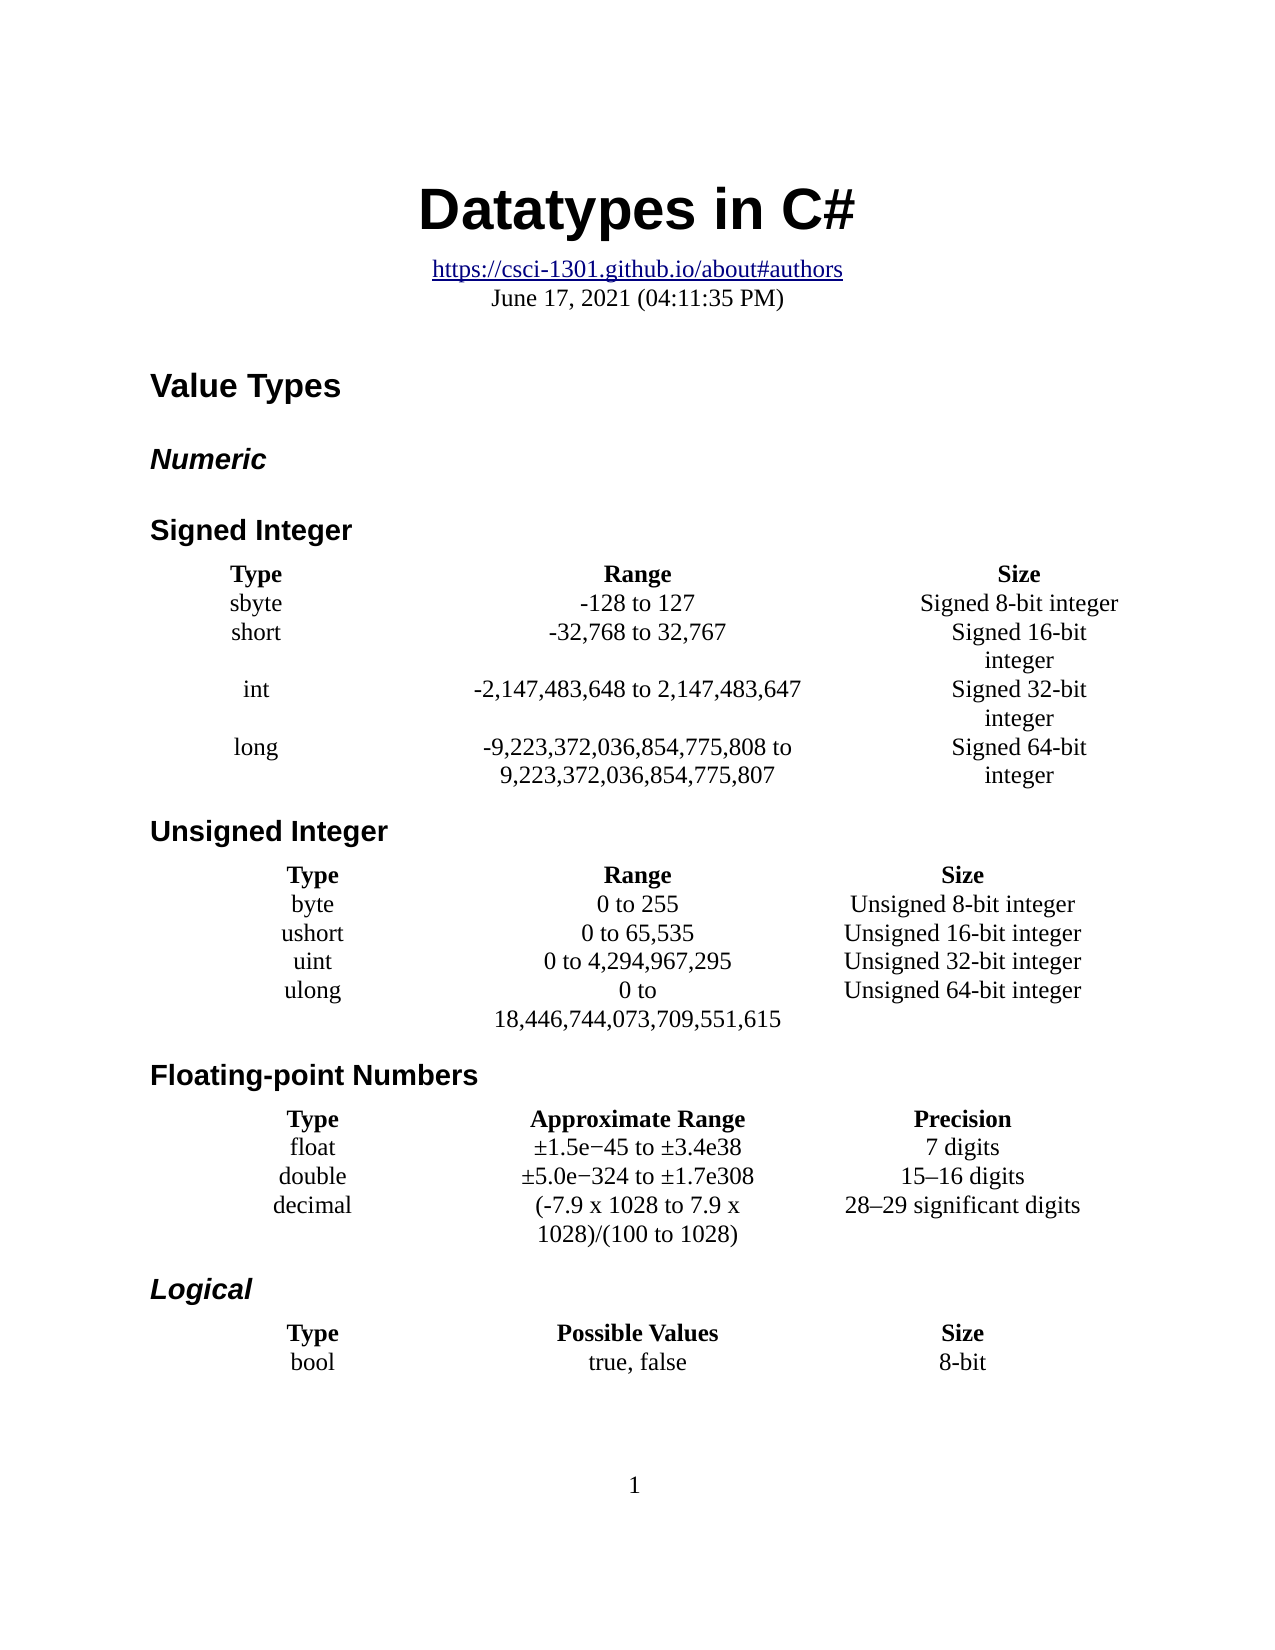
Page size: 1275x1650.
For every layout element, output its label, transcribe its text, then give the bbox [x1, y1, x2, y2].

table_cell 0 to 255 [475, 889, 800, 918]
table_cell Unsigned 32-bit integer [800, 946, 1125, 975]
table_cell Signed 64-bit integer [913, 732, 1125, 789]
table_header Type [150, 559, 362, 588]
table_cell Unsigned 64-bit integer [800, 975, 1125, 1033]
table_cell 0 to 4,294,967,295 [475, 946, 800, 975]
table_header Type [150, 1104, 475, 1132]
table_cell uint [150, 946, 475, 975]
table_header Precision [800, 1104, 1125, 1132]
title Datatypes in C# [150, 175, 1125, 242]
table_cell -32,768 to 32,767 [362, 617, 913, 674]
table_cell 8-bit [800, 1347, 1125, 1376]
table_cell int [150, 674, 362, 732]
table_cell Signed 32-bit integer [913, 674, 1125, 732]
table_header Type [150, 1319, 475, 1347]
text https://csci-1301.github.io/about#authors [150, 254, 1125, 283]
table_cell 7 digits [800, 1133, 1125, 1161]
table_cell byte [150, 889, 475, 918]
subtitle Unsigned Integer [150, 814, 1125, 848]
table_cell 15–16 digits [800, 1161, 1125, 1190]
table_cell float [150, 1133, 475, 1161]
subtitle Floating-point Numbers [150, 1058, 1125, 1091]
table_header Size [913, 559, 1125, 588]
table_cell ±1.5e−45 to ±3.4e38 [475, 1133, 800, 1161]
text June 17, 2021 (04:11:35 PM) [150, 283, 1125, 312]
subtitle Numeric [150, 442, 1125, 476]
table_cell -2,147,483,648 to 2,147,483,647 [362, 674, 913, 732]
table_cell decimal [150, 1190, 475, 1247]
subtitle Signed Integer [150, 513, 1125, 547]
table_cell ushort [150, 918, 475, 946]
table_cell 28–29 significant digits [800, 1190, 1125, 1247]
table_cell true, false [475, 1347, 800, 1376]
table_cell Unsigned 16-bit integer [800, 918, 1125, 946]
table_header Size [800, 860, 1125, 889]
table_cell 0 to 65,535 [475, 918, 800, 946]
table_cell 0 to 18,446,744,073,709,551,615 [475, 975, 800, 1033]
table_header Size [800, 1319, 1125, 1347]
table_cell (-7.9 x 1028 to 7.9 x 1028)/(100 to 1028) [475, 1190, 800, 1247]
table_header Possible Values [475, 1319, 800, 1347]
table_cell ulong [150, 975, 475, 1033]
table_cell sbyte [150, 588, 362, 617]
subtitle Logical [150, 1272, 1125, 1306]
table_cell Unsigned 8-bit integer [800, 889, 1125, 918]
subtitle Value Types [150, 366, 1125, 404]
table_cell -9,223,372,036,854,775,808 to 9,223,372,036,854,775,807 [362, 732, 913, 789]
table_cell long [150, 732, 362, 789]
table_cell ±5.0e−324 to ±1.7e308 [475, 1161, 800, 1190]
table_header Range [362, 559, 913, 588]
table_cell Signed 8-bit integer [913, 588, 1125, 617]
table_header Approximate Range [475, 1104, 800, 1132]
table_cell Signed 16-bit integer [913, 617, 1125, 674]
table_cell double [150, 1161, 475, 1190]
table_cell bool [150, 1347, 475, 1376]
table_header Range [475, 860, 800, 889]
table_cell -128 to 127 [362, 588, 913, 617]
table_cell short [150, 617, 362, 674]
table_header Type [150, 860, 475, 889]
